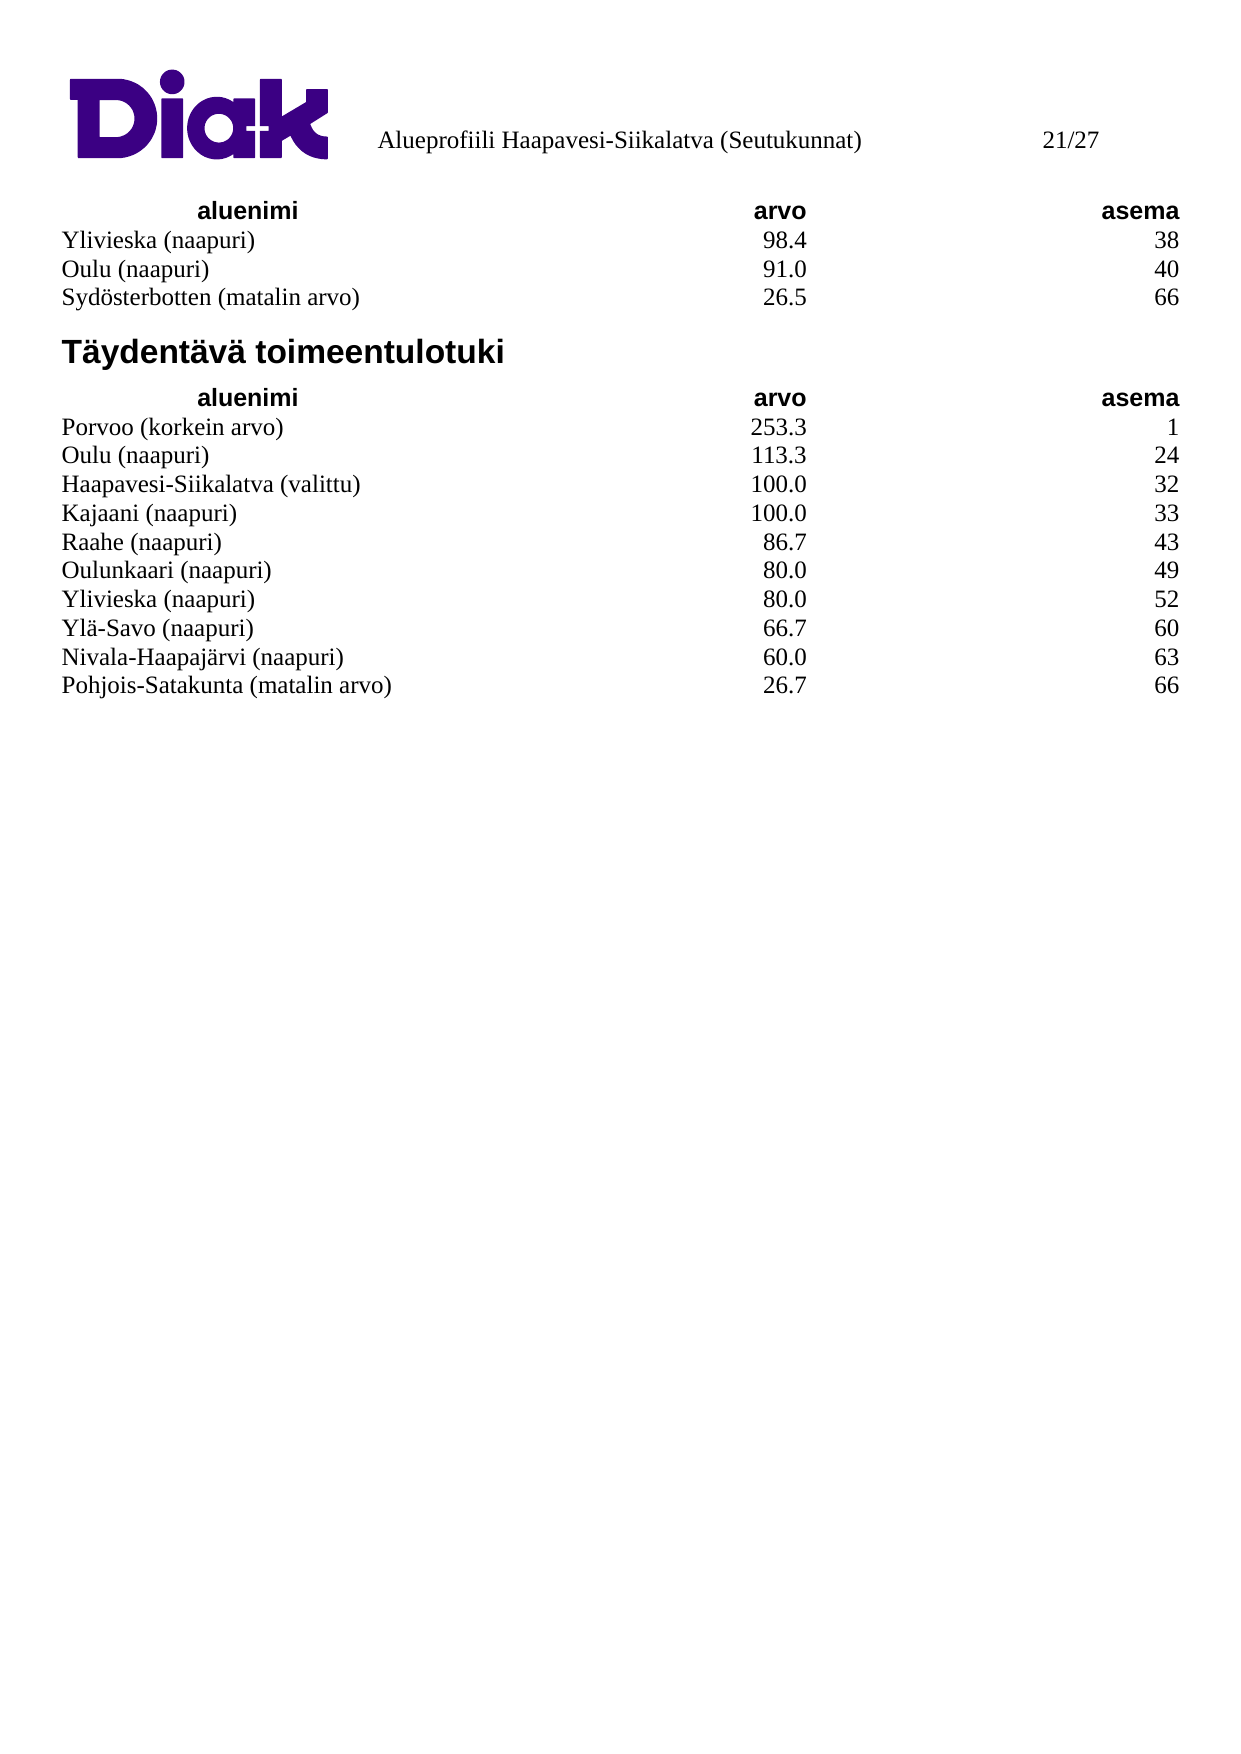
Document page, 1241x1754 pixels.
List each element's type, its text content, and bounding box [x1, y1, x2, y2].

table_cell 40 [806, 254, 1179, 282]
table_cell Kajaani (naapuri) [61, 498, 434, 527]
table_cell 91.0 [434, 254, 806, 282]
table_cell 33 [806, 498, 1179, 527]
table_cell 38 [806, 225, 1179, 254]
table_cell 24 [806, 441, 1179, 469]
table_cell 60.0 [434, 642, 806, 671]
table_cell Haapavesi-Siikalatva (valittu) [61, 469, 434, 498]
table_cell 100.0 [434, 469, 806, 498]
table_cell Pohjois-Satakunta (matalin arvo) [61, 671, 434, 699]
table_cell 63 [806, 642, 1179, 671]
table_header aluenimi [61, 196, 434, 225]
table_cell Porvoo (korkein arvo) [61, 412, 434, 441]
table_cell 49 [806, 556, 1179, 584]
table_cell 52 [806, 584, 1179, 613]
table_cell Raahe (naapuri) [61, 527, 434, 556]
table_cell Ylivieska (naapuri) [61, 225, 434, 254]
table_cell 66.7 [434, 613, 806, 642]
table_cell Oulunkaari (naapuri) [61, 556, 434, 584]
table_cell 1 [806, 412, 1179, 441]
table_cell 253.3 [434, 412, 806, 441]
table_cell 98.4 [434, 225, 806, 254]
table_header arvo [434, 383, 806, 412]
table_header asema [806, 196, 1179, 225]
table_cell Ylä-Savo (naapuri) [61, 613, 434, 642]
table_cell Sydösterbotten (matalin arvo) [61, 283, 434, 311]
table_cell 100.0 [434, 498, 806, 527]
subtitle Täydentävä toimeentulotuki [61, 332, 1179, 371]
table_cell 32 [806, 469, 1179, 498]
table_cell 66 [806, 283, 1179, 311]
table_cell 80.0 [434, 556, 806, 584]
table_cell Ylivieska (naapuri) [61, 584, 434, 613]
table_header asema [806, 383, 1179, 412]
table_cell 60 [806, 613, 1179, 642]
table_cell Oulu (naapuri) [61, 441, 434, 469]
table_cell 26.7 [434, 671, 806, 699]
table_cell 43 [806, 527, 1179, 556]
table_cell 113.3 [434, 441, 806, 469]
table_cell 26.5 [434, 283, 806, 311]
table_cell Oulu (naapuri) [61, 254, 434, 282]
table_cell Nivala-Haapajärvi (naapuri) [61, 642, 434, 671]
table_header aluenimi [61, 383, 434, 412]
table_cell 80.0 [434, 584, 806, 613]
table_cell 86.7 [434, 527, 806, 556]
table_cell 66 [806, 671, 1179, 699]
table_header arvo [434, 196, 806, 225]
